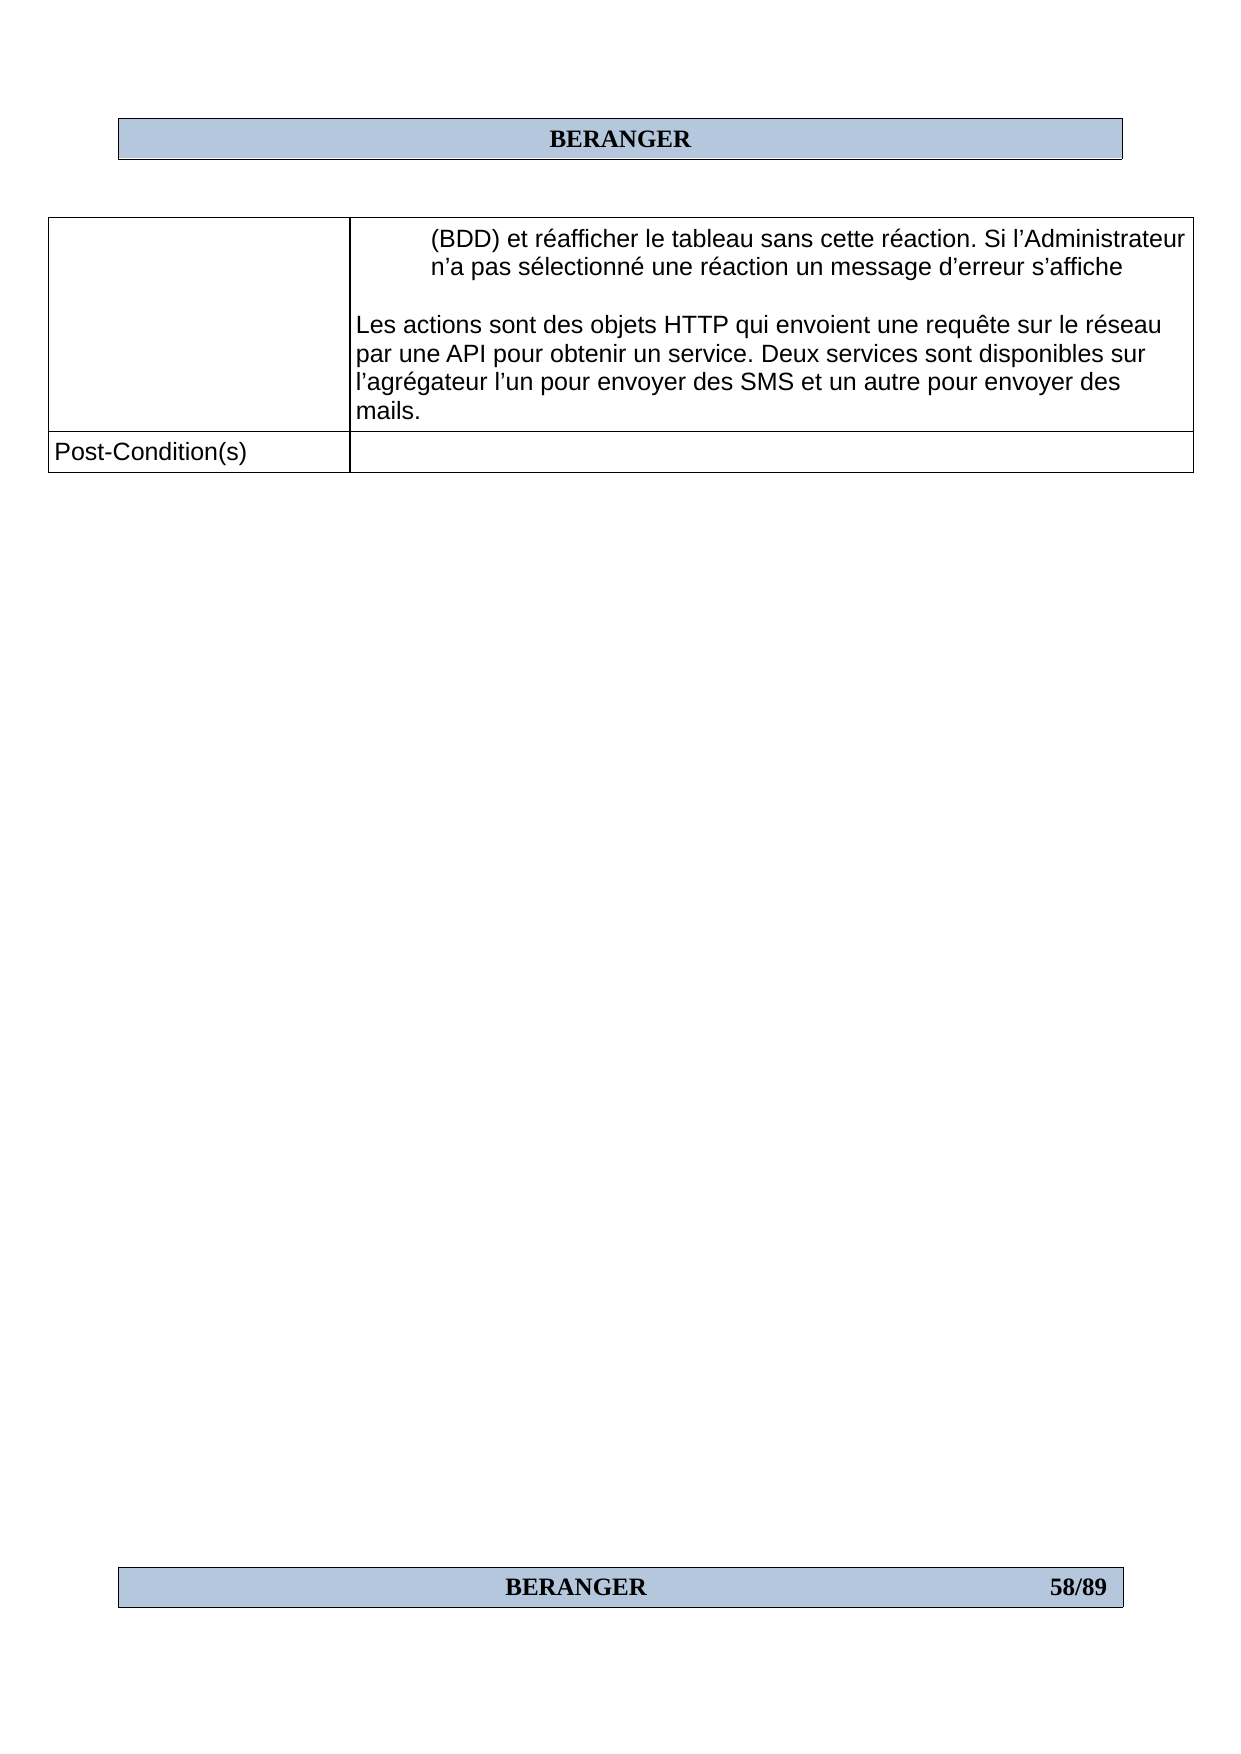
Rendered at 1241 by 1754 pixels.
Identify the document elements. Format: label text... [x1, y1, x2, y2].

table_cell (BDD) et réafficher le tableau sans cette réaction. Si l’Administrateur n’a pas sélectionné une réaction un message d’erreur s’affiche Les actions sont des objets HTTP qui envoient une requête sur le réseau par une API pour obtenir un service. Deux services sont disponibles sur l’agrégateur l’un pour envoyer des SMS et un autre pour envoyer des mails. [351, 218, 1193, 431]
table_cell [49, 218, 349, 431]
table_cell [351, 432, 1193, 472]
table_cell Post-Condition(s) [49, 432, 349, 472]
